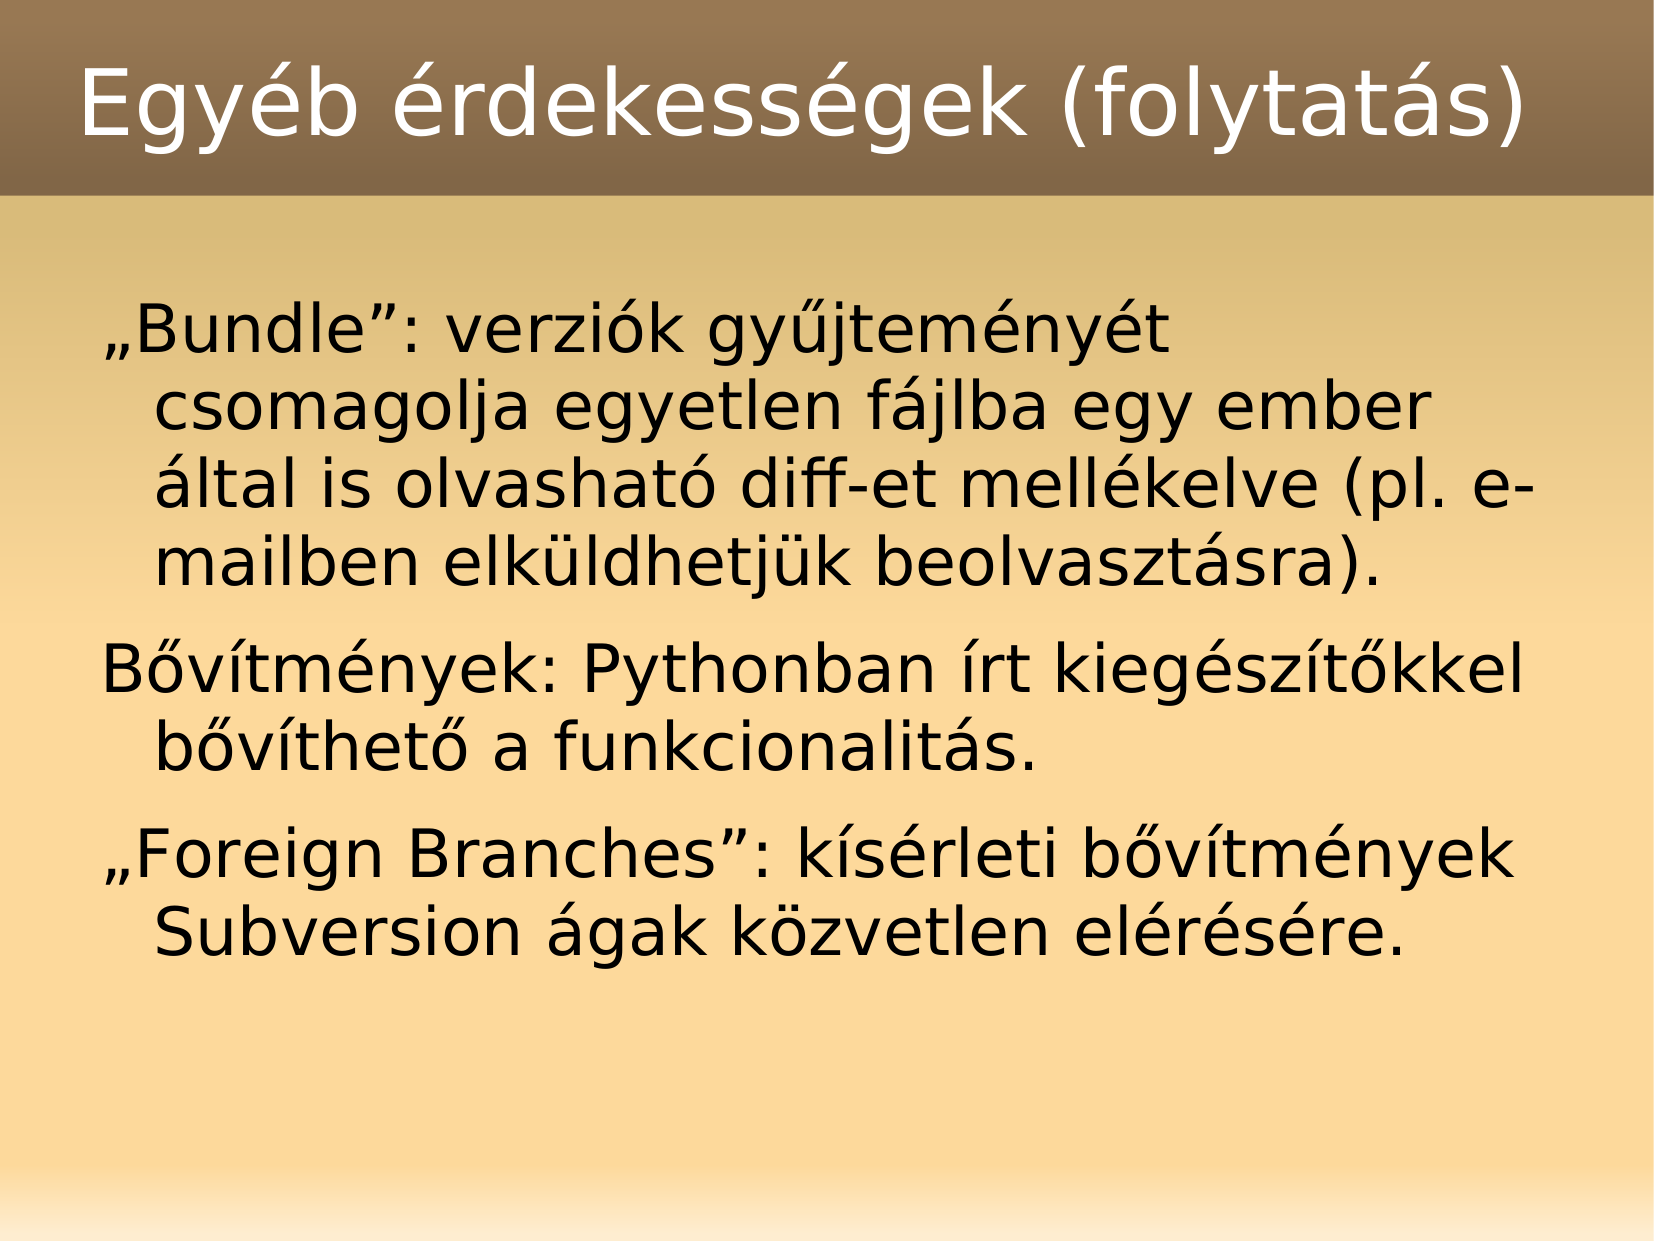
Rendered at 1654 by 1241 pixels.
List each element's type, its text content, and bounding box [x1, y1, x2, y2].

picture [0, 0, 1654, 1241]
list „Bundle”: verziók gyűjteményét csomagolja egyetlen fájlba egy ember által is olvasható diff-et mellékelve (pl. e-mailben elküldhetjük beolvasztásra). Bővítmények: Pythonban írt kiegészítőkkel bővíthető a funkcionalitás. „Foreign Branches”: kísérleti bővítmények Subversion ágak közvetlen elérésére. [82, 290, 1571, 1094]
title Egyéb érdekességek (folytatás) [76, 7, 1565, 200]
